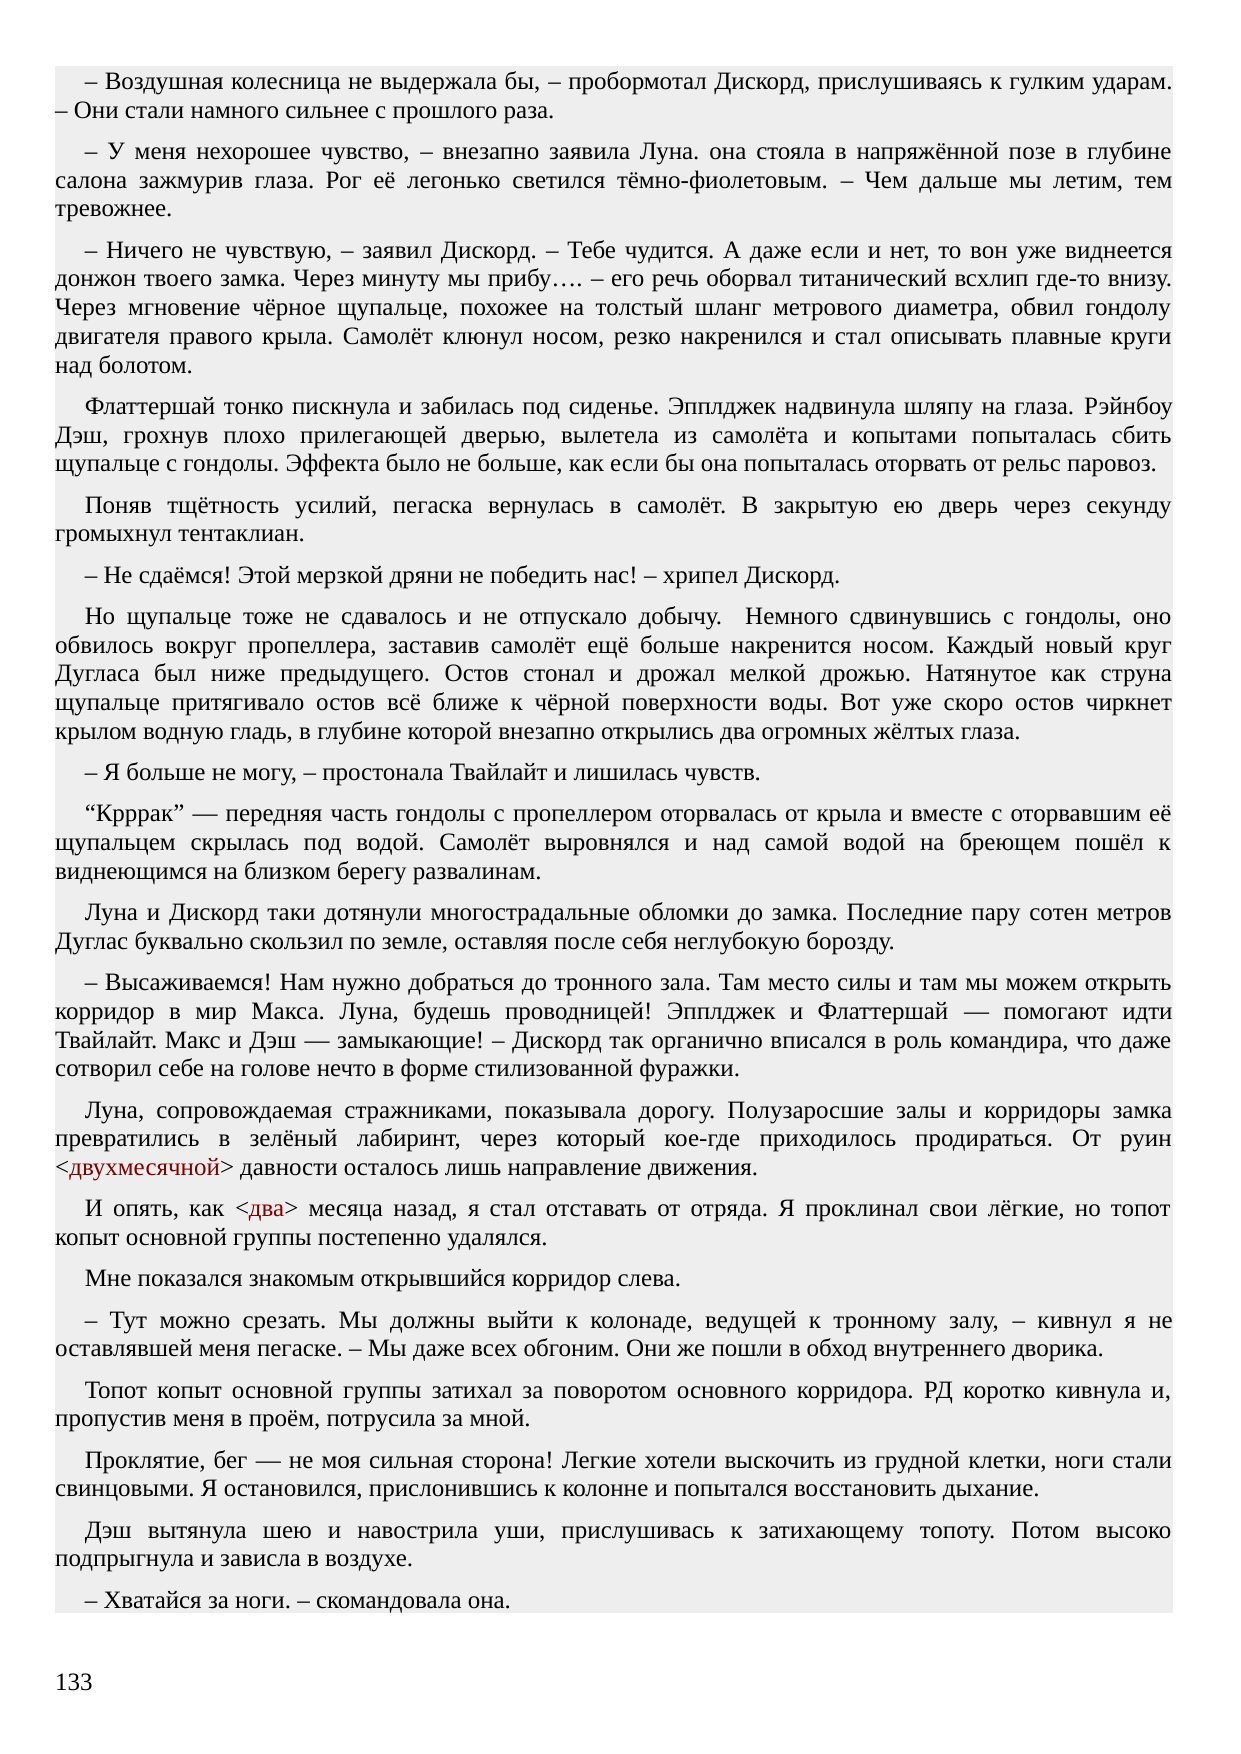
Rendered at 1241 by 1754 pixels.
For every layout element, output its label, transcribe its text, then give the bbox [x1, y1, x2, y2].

text Луна и Дискорд таки дотянули многострадальные обломки до замка. Последние пару сотен метров Дуглас буквально скользил по земле, оставляя после себя неглубокую борозду. [55, 897, 1173, 955]
text Флаттершай тонко пискнула и забилась под сиденье. Эпплджек надвинула шляпу на глаза. Рэйнбоу Дэш, грохнув плохо прилегающей дверью, вылетела из самолёта и копытами попыталась сбить щупальце с гондолы. Эффекта было не больше, как если бы она попыталась оторвать от рельс паровоз. [55, 391, 1173, 477]
text – Высаживаемся! Нам нужно добраться до тронного зала. Там место силы и там мы можем открыть корридор в мир Макса. Луна, будешь проводницей! Эпплджек и Флаттершай — помогают идти Твайлайт. Макс и Дэш — замыкающие! – Дискорд так органично вписался в роль командира, что даже сотворил себе на голове нечто в форме стилизованной фуражки. [55, 967, 1173, 1082]
text Но щупальце тоже не сдавалось и не отпускало добычу. Немного сдвинувшись с гондолы, оно обвилось вокруг пропеллера, заставив самолёт ещё больше накренится носом. Каждый новый круг Дугласа был ниже предыдущего. Остов стонал и дрожал мелкой дрожью. Натянутое как струна щупальце притягивало остов всё ближе к чёрной поверхности воды. Вот уже скоро остов чиркнет крылом водную гладь, в глубине которой внезапно открылись два огромных жёлтых глаза. [55, 601, 1173, 745]
text Мне показался знакомым открывшийся корридор слева. [55, 1263, 1173, 1292]
text Поняв тщётность усилий, пегаска вернулась в самолёт. В закрытую ею дверь через секунду громыхнул тентаклиан. [55, 490, 1173, 547]
text – Ничего не чувствую, – заявил Дискорд. – Тебе чудится. А даже если и нет, то вон уже виднеется донжон твоего замка. Через минуту мы прибу…. – его речь оборвал титанический всхлип где-то внизу. Через мгновение чёрное щупальце, похожее на толстый шланг метрового диаметра, обвил гондолу двигателя правого крыла. Самолёт клюнул носом, резко накренился и стал описывать плавные круги над болотом. [55, 235, 1173, 378]
text Топот копыт основной группы затихал за поворотом основного корридора. РД коротко кивнула и, пропустив меня в проём, потрусила за мной. [55, 1375, 1173, 1432]
text – Не сдаёмся! Этой мерзкой дряни не победить нас! – хрипел Дискорд. [55, 560, 1173, 588]
text И опять, как <два> месяца назад, я стал отставать от отряда. Я проклинал свои лёгкие, но топот копыт основной группы постепенно удалялся. [55, 1193, 1173, 1251]
text – Я больше не могу, – простонала Твайлайт и лишилась чувств. [55, 757, 1173, 786]
text – Тут можно срезать. Мы должны выйти к колонаде, ведущей к тронному залу, – кивнул я не оставлявшей меня пегаске. – Мы даже всех обгоним. Они же пошли в обход внутреннего дворика. [55, 1305, 1173, 1362]
text Дэш вытянула шею и навострила уши, прислушивась к затихающему топоту. Потом высоко подпрыгнула и зависла в воздухе. [55, 1515, 1173, 1572]
text – Хватайся за ноги. – скомандовала она. [55, 1585, 1173, 1613]
text Проклятие, бег — не моя сильная сторона! Легкие хотели выскочить из грудной клетки, ноги стали свинцовыми. Я остановился, прислонившись к колонне и попытался восстановить дыхание. [55, 1445, 1173, 1502]
text – У меня нехорошее чувство, – внезапно заявила Луна. она стояла в напряжённой позе в глубине салона зажмурив глаза. Рог её легонько светился тёмно-фиолетовым. – Чем дальше мы летим, тем тревожнее. [55, 136, 1173, 222]
text Луна, сопровождаемая стражниками, показывала дорогу. Полузаросшие залы и корридоры замка превратились в зелёный лабиринт, через который кое-где приходилось продираться. От руин <двухмесячной> давности осталось лишь направление движения. [55, 1095, 1173, 1181]
text – Воздушная колесница не выдержала бы, – пробормотал Дискорд, прислушиваясь к гулким ударам. – Они стали намного сильнее с прошлого раза. [55, 66, 1173, 123]
text “Крррак” — передняя часть гондолы с пропеллером оторвалась от крыла и вместе с оторвавшим её щупальцем скрылась под водой. Самолёт выровнялся и над самой водой на бреющем пошёл к виднеющимся на близком берегу развалинам. [55, 798, 1173, 885]
